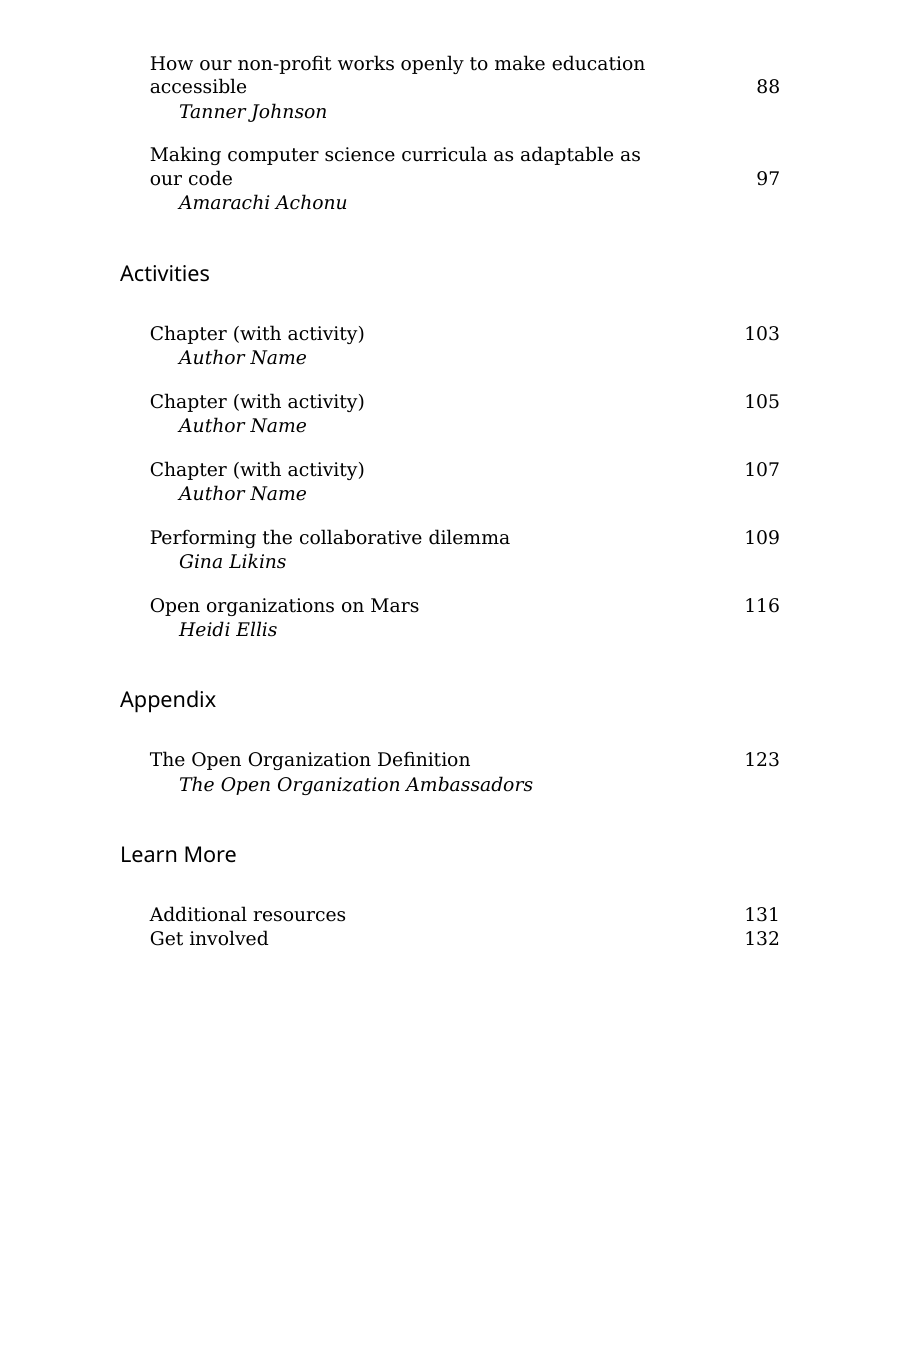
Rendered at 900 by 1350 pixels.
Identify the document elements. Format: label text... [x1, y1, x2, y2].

text Author Name [179, 483, 780, 527]
text Tanner Johnson [179, 101, 780, 144]
text Learn More [120, 840, 780, 901]
text Making computer science curricula as adaptable as our code 97 [149, 144, 780, 190]
text Get involved 132 [149, 928, 780, 950]
text Chapter (with activity) 103 [149, 323, 780, 345]
text The Open Organization Ambassadors [179, 773, 780, 817]
text Chapter (with activity) 107 [149, 459, 780, 481]
text Additional resources 131 [149, 904, 780, 926]
text Activities [120, 259, 780, 320]
text How our non-profit works openly to make education accessible 88 [149, 52, 780, 98]
text Amarachi Achonu [179, 192, 780, 236]
text Open organizations on Mars 116 [149, 594, 780, 616]
text Gina Likins [179, 551, 780, 594]
text Appendix [120, 685, 780, 747]
text Author Name [179, 415, 780, 459]
text Performing the collaborative dilemma 109 [149, 527, 780, 549]
text Chapter (with activity) 105 [149, 391, 780, 413]
text The Open Organization Definition 123 [149, 749, 780, 771]
text Heidi Ellis [179, 619, 780, 662]
text Author Name [179, 347, 780, 391]
